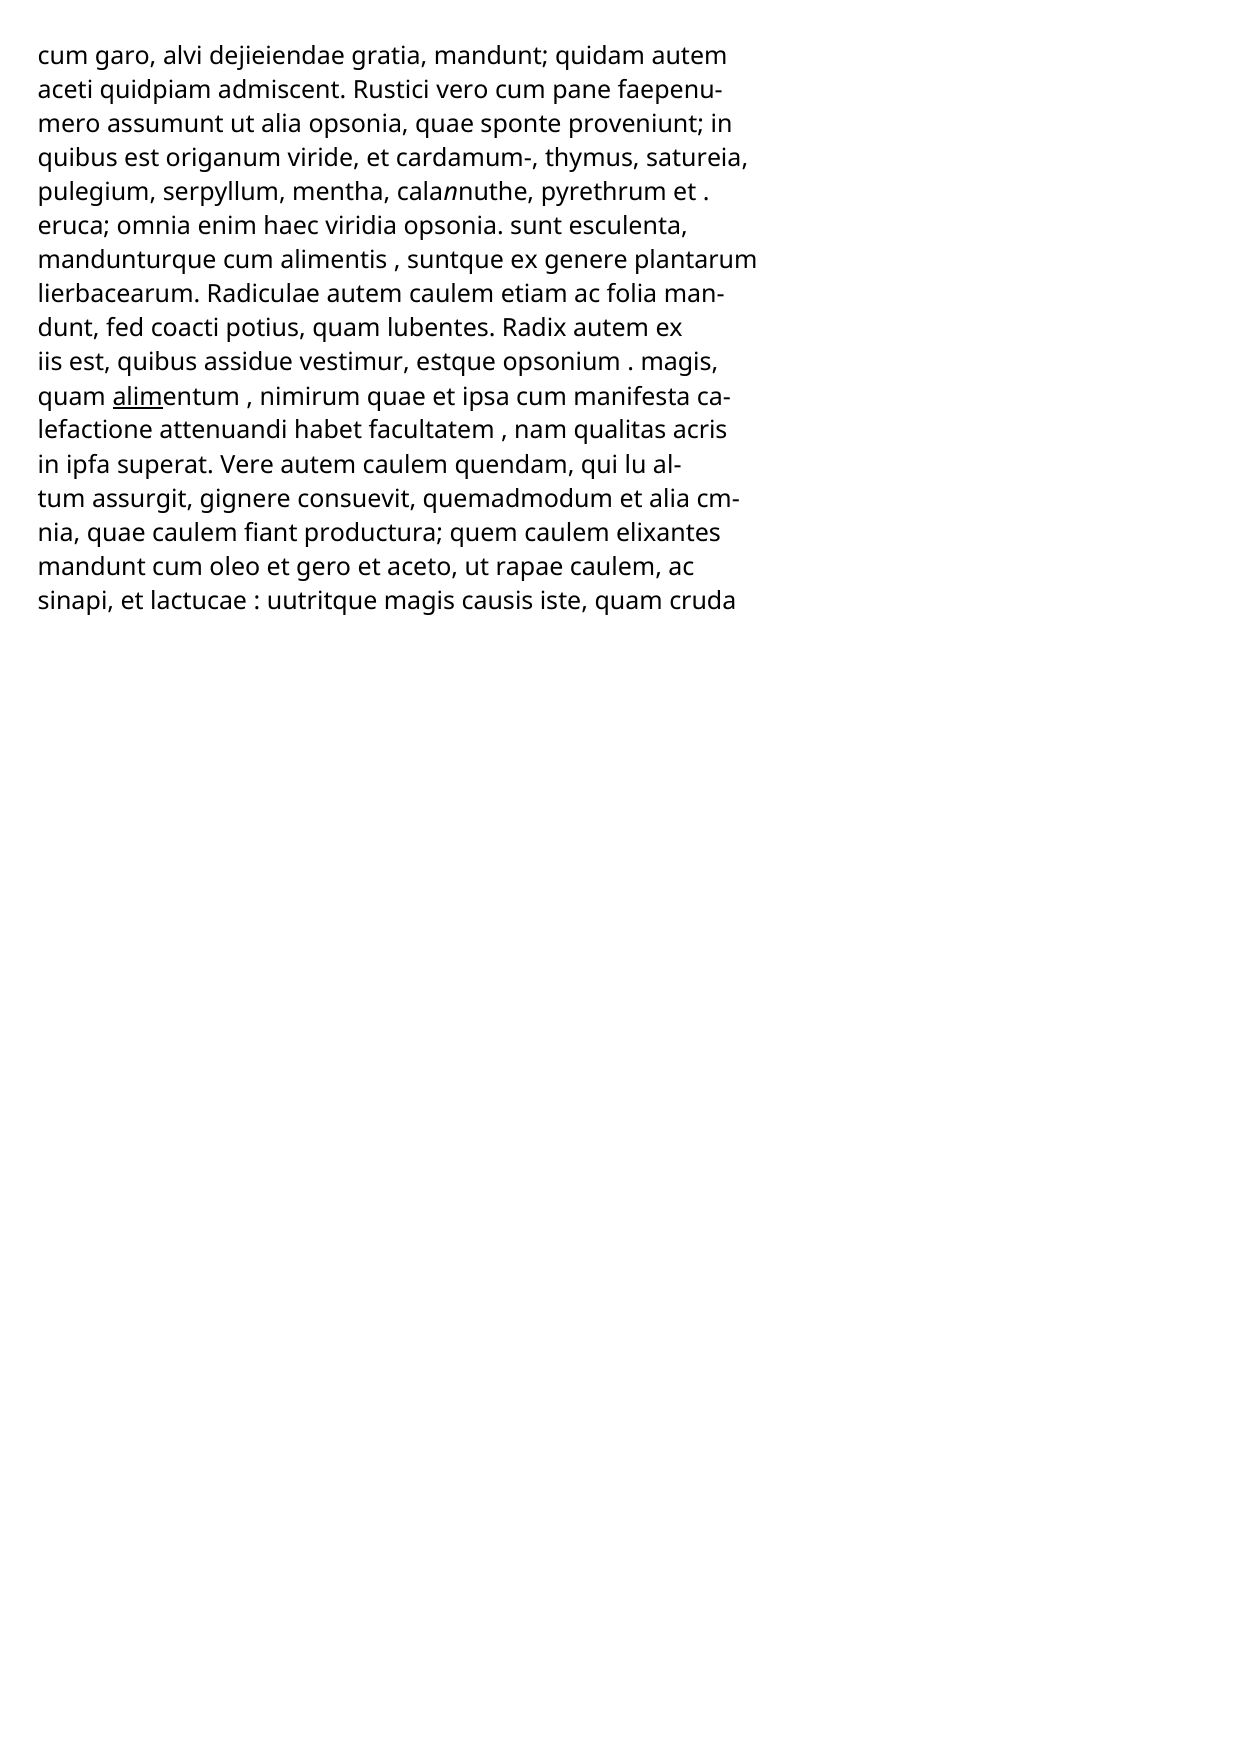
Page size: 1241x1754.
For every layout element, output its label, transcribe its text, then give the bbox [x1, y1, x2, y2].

text cum garo, alvi dejieiendae gratia, mandunt; quidam autem aceti quidpiam admiscent. Rustici vero cum pane faepenu- mero assumunt ut alia opsonia, quae sponte proveniunt; in quibus est origanum viride, et cardamum-, thymus, satureia, pulegium, serpyllum, mentha, calannuthe, pyrethrum et . eruca; omnia enim haec viridia opsonia. sunt esculenta, mandunturque cum alimentis , suntque ex genere plantarum lierbacearum. Radiculae autem caulem etiam ac folia man- dunt, fed coacti potius, quam lubentes. Radix autem ex iis est, quibus assidue vestimur, estque opsonium . magis, quam alimentum , nimirum quae et ipsa cum manifesta ca- lefactione attenuandi habet facultatem , nam qualitas acris in ipfa superat. Vere autem caulem quendam, qui lu al- tum assurgit, gignere consuevit, quemadmodum et alia cm- nia, quae caulem fiant productura; quem caulem elixantes mandunt cum oleo et gero et aceto, ut rapae caulem, ac sinapi, et lactucae : uutritque magis causis iste, quam cruda [37, 37, 1203, 617]
